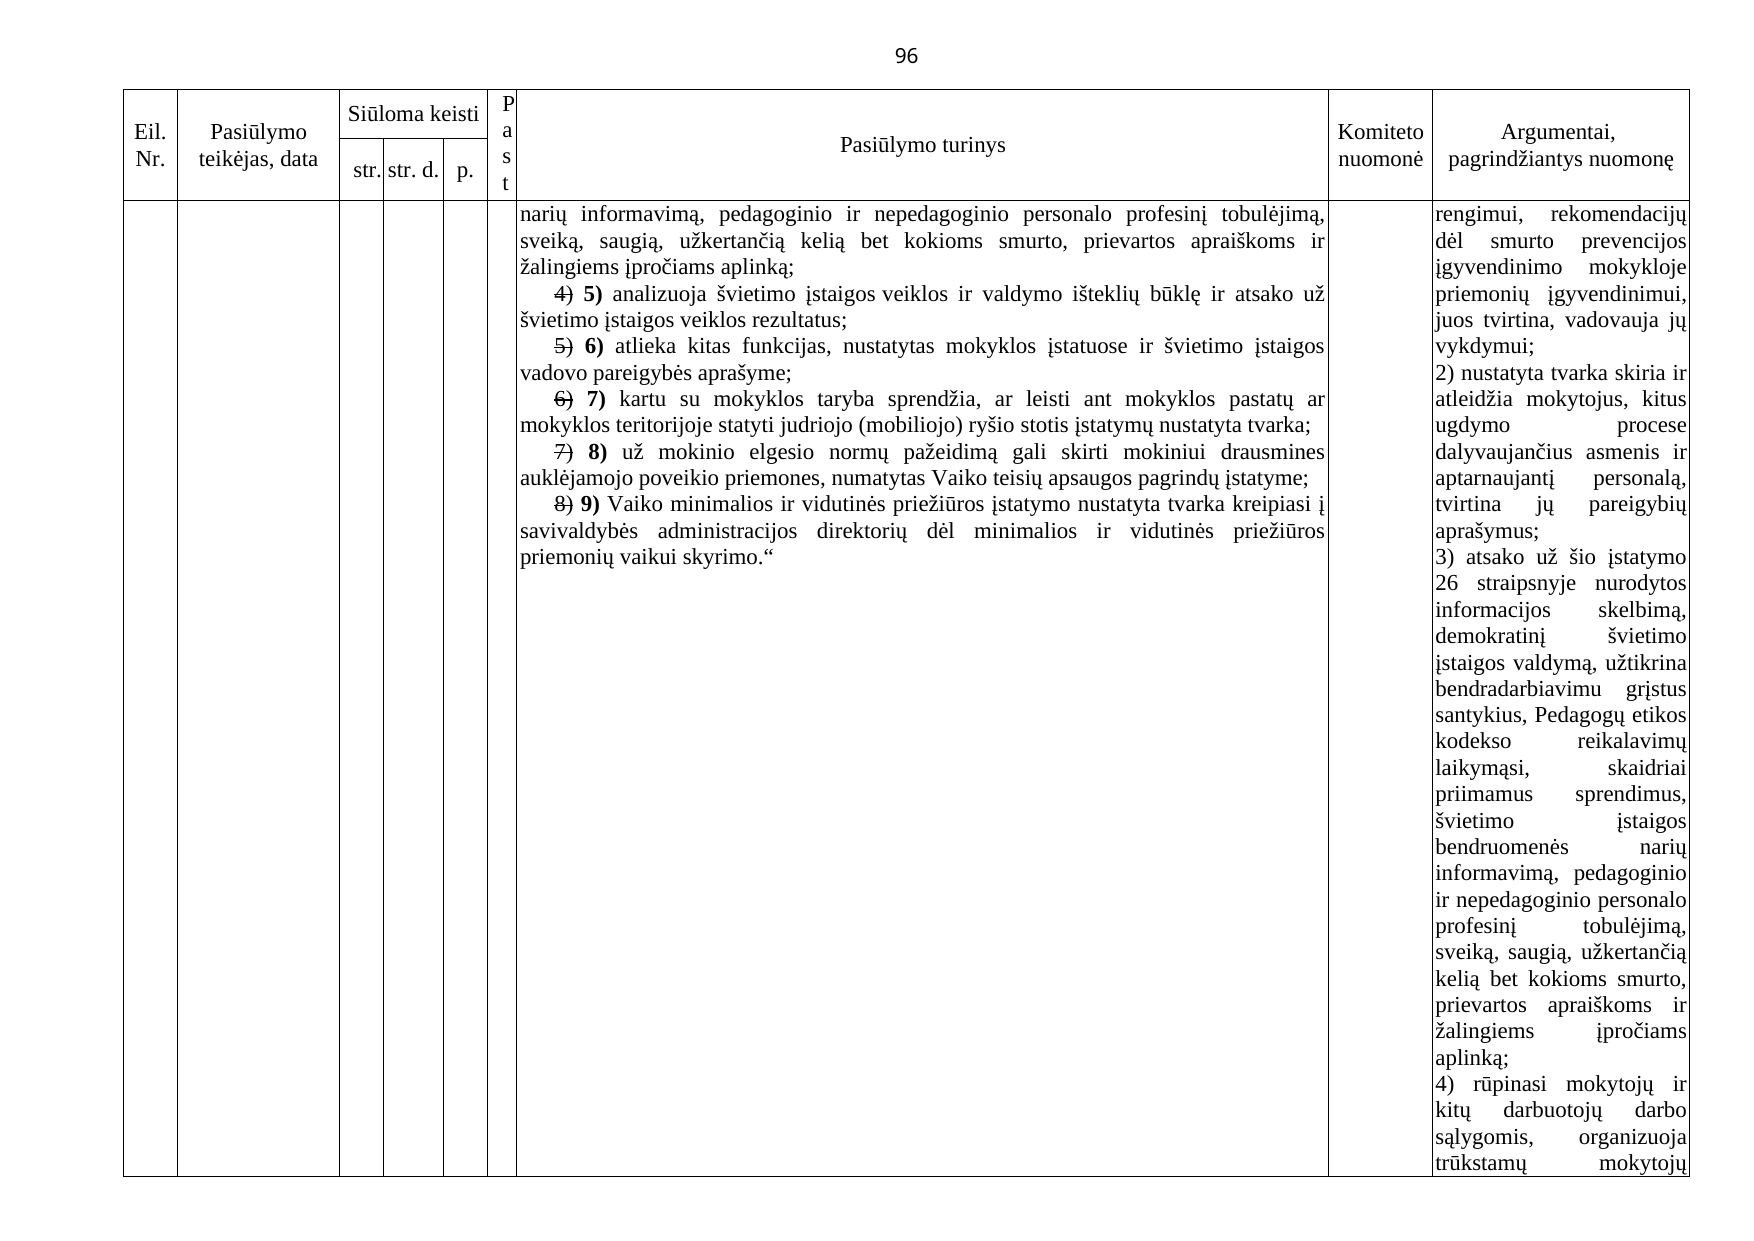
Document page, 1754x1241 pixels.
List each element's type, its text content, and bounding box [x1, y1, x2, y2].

table_cell [488, 201, 516, 1176]
table_header Komiteto nuomonė [1329, 90, 1432, 199]
table_header Pasiūlymo teikėjas, data [178, 90, 339, 199]
table_header Eil. Nr. [124, 90, 177, 199]
table_cell [444, 201, 487, 1176]
table_cell rengimui, rekomendacijų dėl smurto prevencijos įgyvendinimo mokykloje priemonių įgyvendinimui, juos tvirtina, vadovauja jų vykdymui; 2) nustatyta tvarka skiria ir atleidžia mokytojus, kitus ugdymo procese dalyvaujančius asmenis ir aptarnaujantį personalą, tvirtina jų pareigybių aprašymus; 3) atsako už šio įstatymo 26 straipsnyje nurodytos informacijos skelbimą, demokratinį švietimo įstaigos valdymą, užtikrina bendradarbiavimu grįstus santykius, Pedagogų etikos kodekso reikalavimų laikymąsi, skaidriai priimamus sprendimus, švietimo įstaigos bendruomenės narių informavimą, pedagoginio ir nepedagoginio personalo profesinį tobulėjimą, sveiką, saugią, užkertančią kelią bet kokioms smurto, prievartos apraiškoms ir žalingiems įpročiams aplinką; 4) rūpinasi mokytojų ir kitų darbuotojų darbo sąlygomis, organizuoja trūkstamų mokytojų [1433, 201, 1689, 1176]
table_header Argumentai, pagrindžiantys nuomonę [1433, 90, 1689, 199]
table_cell narių informavimą, pedagoginio ir nepedagoginio personalo profesinį tobulėjimą, sveiką, saugią, užkertančią kelią bet kokioms smurto, prievartos apraiškoms ir žalingiems įpročiams aplinką; 4) 5) analizuoja švietimo įstaigos veiklos ir valdymo išteklių būklę ir atsako už švietimo įstaigos veiklos rezultatus; 5) 6) atlieka kitas funkcijas, nustatytas mokyklos įstatuose ir švietimo įstaigos vadovo pareigybės aprašyme; 6) 7) kartu su mokyklos taryba sprendžia, ar leisti ant mokyklos pastatų ar mokyklos teritorijoje statyti judriojo (mobiliojo) ryšio stotis įstatymų nustatyta tvarka; 7) 8) už mokinio elgesio normų pažeidimą gali skirti mokiniui drausmines auklėjamojo poveikio priemones, numatytas Vaiko teisių apsaugos pagrindų įstatyme; 8) 9) Vaiko minimalios ir vidutinės priežiūros įstatymo nustatyta tvarka kreipiasi į savivaldybės administracijos direktorių dėl minimalios ir vidutinės priežiūros priemonių vaikui skyrimo.“ [517, 201, 1328, 1176]
table_header Pasiūlymo turinys [517, 90, 1328, 199]
table_cell [178, 201, 339, 1176]
table_cell [1329, 201, 1432, 1176]
table_header Siūloma keisti [340, 90, 487, 138]
table_cell str. d. [384, 139, 443, 199]
table_cell p. [444, 139, 487, 199]
table_cell [124, 201, 177, 1176]
table_cell str. [340, 139, 383, 199]
table_cell [340, 201, 383, 1176]
table_header Pastabos [488, 90, 516, 199]
table_cell [384, 201, 443, 1176]
